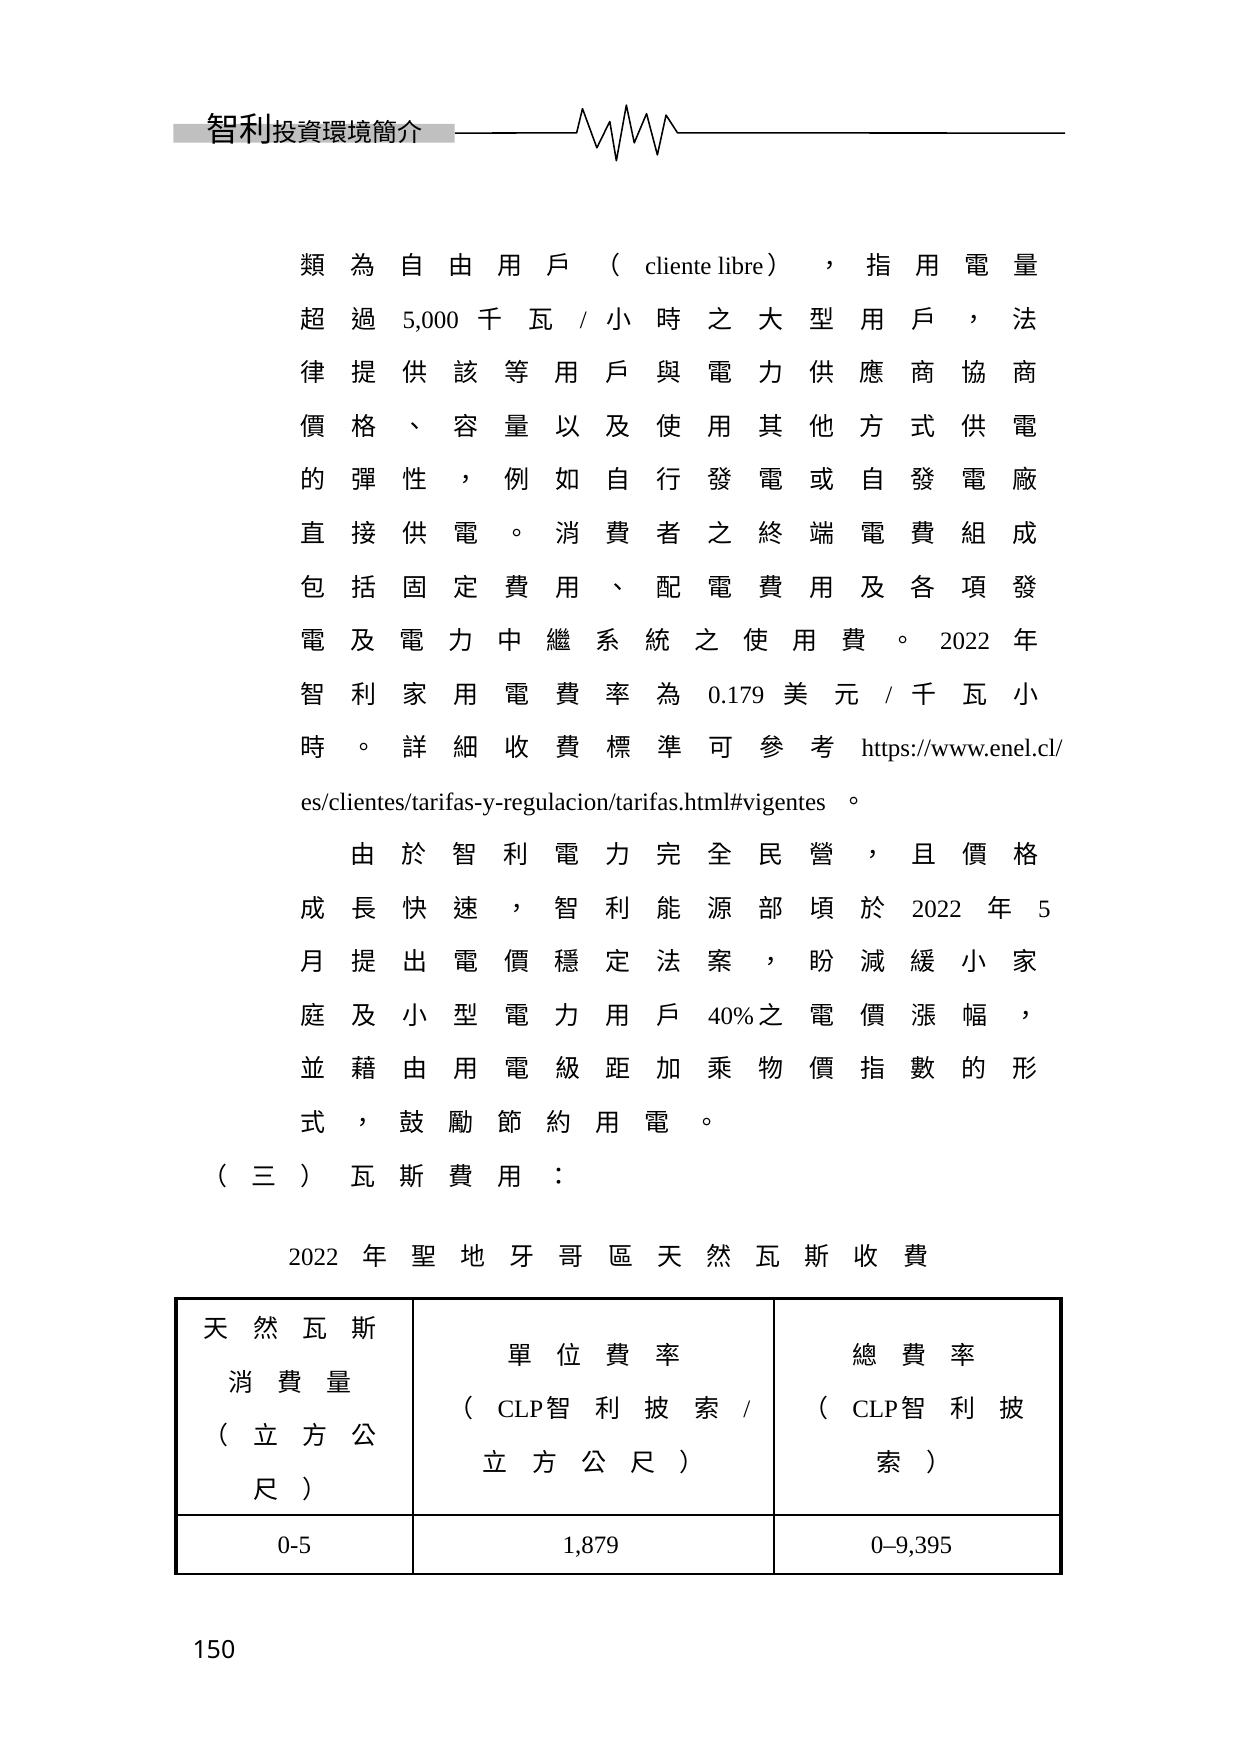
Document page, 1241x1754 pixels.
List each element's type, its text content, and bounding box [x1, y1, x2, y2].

table_header 單位費率 （CLP智利披索/立方公尺） [414, 1300, 773, 1514]
text 2022年聖地牙哥區天然瓦斯收費 [178, 1228, 1063, 1281]
table_cell 0-5 [178, 1516, 412, 1573]
text 由於智利電力完全民營，且價格成長快速，智利能源部頃於2022年5月提出電價穩定法案，盼減緩小家庭及小型電力用戶40%之電價漲幅，並藉由用電級距加乘物價指數的形式，鼓勵節約用電。 [276, 826, 1063, 1147]
text （三）瓦斯費用： [202, 1147, 1063, 1201]
table_header 總費率 （CLP智利披索） [775, 1300, 1059, 1514]
table_header 天然瓦斯消費量 （立方公尺） [178, 1300, 412, 1514]
table_cell 0–9,395 [775, 1516, 1059, 1573]
text 類為自由用戶（cliente libre），指用電量超過5,000千瓦/小時之大型用戶，法律提供該等用戶與電力供應商協商價格、容量以及使用其他方式供電的彈性，例如自行發電或自發電廠直接供電。消費者之終端電費組成包括固定費用、配電費用及各項發電及電力中繼系統之使用費。2022年智利家用電費率為0.179美元/千瓦小時。詳細收費標準可參考https://www.enel.cl/es/clientes/tarifas-y-regulacion/tarifas.html#vigentes。 [202, 237, 1063, 826]
table_cell 1,879 [414, 1516, 773, 1573]
